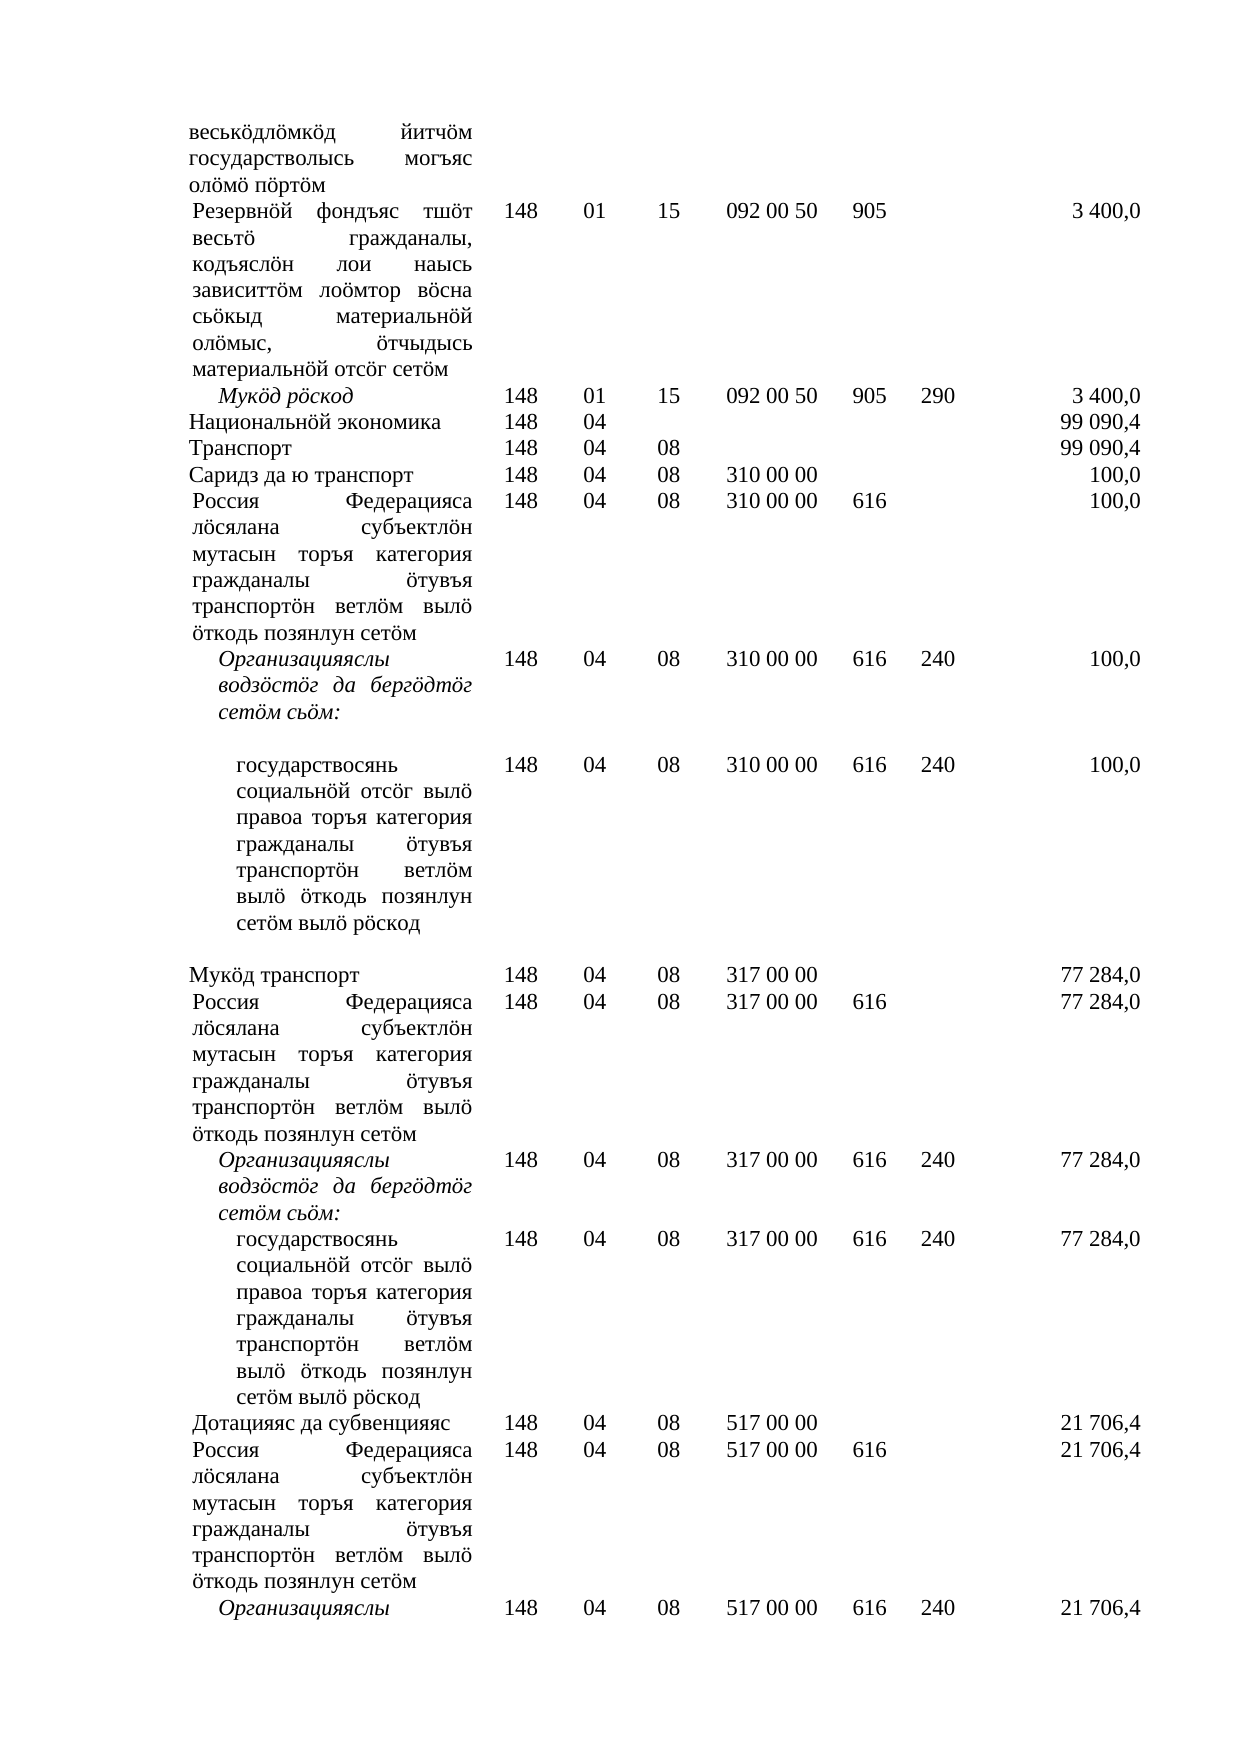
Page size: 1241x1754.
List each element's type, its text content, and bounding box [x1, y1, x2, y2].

table_cell 616 [838, 1225, 901, 1409]
table_cell государствосянь социальнöй отсöг вылö правоа торъя категория гражданалы öтувъя транспортöн ветлöм вылö öткодь позянлун сетöм вылö рöскод [177, 751, 484, 961]
table_cell 08 [631, 1146, 705, 1225]
table_cell 100,0 [975, 751, 1152, 961]
table_cell [1152, 487, 1196, 645]
table_cell 317 00 00 [705, 988, 838, 1146]
table_cell Дотацияяс да субвенцияяс [177, 1410, 484, 1436]
table_cell 08 [631, 961, 705, 988]
table_cell [901, 408, 974, 434]
table_cell [484, 118, 558, 197]
table_cell [901, 434, 974, 461]
table_cell 616 [838, 645, 901, 751]
table_cell 77 284,0 [975, 1146, 1152, 1225]
table_cell Организацияяслы водзöстöг да бергöдтöг сетöм сьöм: [177, 1146, 484, 1225]
table_cell [901, 118, 974, 197]
table_cell [838, 1410, 901, 1436]
table_cell 08 [631, 751, 705, 961]
table_cell 148 [484, 988, 558, 1146]
table_cell 08 [631, 1436, 705, 1594]
table_cell [901, 961, 974, 988]
table_cell 317 00 00 [705, 961, 838, 988]
table_cell 3 400,0 [975, 382, 1152, 408]
table_cell Мукöд рöскод [177, 382, 484, 408]
table_cell Россия Федерацияса лöсялана субъектлöн мутасын торъя категория гражданалы öтувъя транспортöн ветлöм вылö öткодь позянлун сетöм [177, 1436, 484, 1594]
table_cell 100,0 [975, 645, 1152, 751]
table_cell [1152, 408, 1196, 434]
table_cell Саридз да ю транспорт [177, 461, 484, 487]
table_cell 317 00 00 [705, 1225, 838, 1409]
table_cell [901, 461, 974, 487]
table_cell [838, 434, 901, 461]
table_cell 148 [484, 487, 558, 645]
table_cell 240 [901, 1146, 974, 1225]
table_cell [1152, 461, 1196, 487]
table_cell [901, 988, 974, 1146]
table_cell 240 [901, 645, 974, 751]
table_cell 240 [901, 1225, 974, 1409]
table_cell [1152, 382, 1196, 408]
table_cell [1152, 197, 1196, 382]
table_cell 290 [901, 382, 974, 408]
table_cell 148 [484, 197, 558, 382]
table_cell 905 [838, 382, 901, 408]
table_cell 04 [558, 751, 631, 961]
table_cell 148 [484, 751, 558, 961]
table_cell 08 [631, 1225, 705, 1409]
table_cell веськöдлöмкöд йитчöм государстволысь могъяс олöмö пöртöм [177, 118, 484, 197]
table_cell 310 00 00 [705, 645, 838, 751]
table_cell 21 706,4 [975, 1410, 1152, 1436]
table_cell 08 [631, 434, 705, 461]
table_cell 148 [484, 645, 558, 751]
table_cell Россия Федерацияса лöсялана субъектлöн мутасын торъя категория гражданалы öтувъя транспортöн ветлöм вылö öткодь позянлун сетöм [177, 487, 484, 645]
table_cell Национальнöй экономика [177, 408, 484, 434]
table_cell [838, 118, 901, 197]
table_cell 04 [558, 434, 631, 461]
table_cell [901, 1410, 974, 1436]
table_cell 148 [484, 1594, 558, 1620]
table_cell 148 [484, 1436, 558, 1594]
table_cell 08 [631, 988, 705, 1146]
table_cell 04 [558, 1146, 631, 1225]
table_cell [1152, 751, 1196, 961]
table_cell 08 [631, 487, 705, 645]
table_cell 616 [838, 1594, 901, 1620]
table_cell [705, 118, 838, 197]
table_cell [1152, 1225, 1196, 1409]
table_cell 08 [631, 645, 705, 751]
table_cell 517 00 00 [705, 1436, 838, 1594]
table_cell 092 00 50 [705, 382, 838, 408]
table_cell [901, 487, 974, 645]
table_cell 77 284,0 [975, 988, 1152, 1146]
table_cell 148 [484, 961, 558, 988]
table_cell Организацияяслы [177, 1594, 484, 1620]
table_cell 310 00 00 [705, 487, 838, 645]
table_cell 240 [901, 751, 974, 961]
table_cell [1152, 645, 1196, 751]
table_cell Транспорт [177, 434, 484, 461]
table_cell Россия Федерацияса лöсялана субъектлöн мутасын торъя категория гражданалы öтувъя транспортöн ветлöм вылö öткодь позянлун сетöм [177, 988, 484, 1146]
table_cell 77 284,0 [975, 961, 1152, 988]
table_cell 3 400,0 [975, 197, 1152, 382]
table_cell 517 00 00 [705, 1410, 838, 1436]
table_cell [705, 408, 838, 434]
table_cell 08 [631, 1410, 705, 1436]
table_cell [838, 961, 901, 988]
table_cell 616 [838, 1146, 901, 1225]
table_cell [901, 197, 974, 382]
table_cell 616 [838, 1436, 901, 1594]
table_cell [975, 118, 1152, 197]
table_cell 100,0 [975, 487, 1152, 645]
table_cell 148 [484, 1225, 558, 1409]
table_cell 905 [838, 197, 901, 382]
table_cell 148 [484, 1146, 558, 1225]
table_cell 148 [484, 408, 558, 434]
table_cell [558, 118, 631, 197]
table_cell [1152, 988, 1196, 1146]
table_cell 99 090,4 [975, 408, 1152, 434]
table_cell [838, 461, 901, 487]
table_cell [1152, 1594, 1196, 1620]
table_cell 04 [558, 461, 631, 487]
table_cell 15 [631, 382, 705, 408]
table_cell 517 00 00 [705, 1594, 838, 1620]
table_cell 616 [838, 487, 901, 645]
table_cell [1152, 961, 1196, 988]
table_cell 148 [484, 1410, 558, 1436]
table_cell 04 [558, 988, 631, 1146]
table_cell [1152, 1146, 1196, 1225]
table_cell 77 284,0 [975, 1225, 1152, 1409]
table_cell 04 [558, 645, 631, 751]
table_cell 240 [901, 1594, 974, 1620]
table_cell [1152, 434, 1196, 461]
table_cell [1152, 1436, 1196, 1594]
table_cell Мукöд транспорт [177, 961, 484, 988]
table_cell [1152, 1410, 1196, 1436]
table_cell 310 00 00 [705, 751, 838, 961]
table_cell 04 [558, 408, 631, 434]
table_cell [838, 408, 901, 434]
table_cell 04 [558, 961, 631, 988]
table_cell 99 090,4 [975, 434, 1152, 461]
table_cell 616 [838, 988, 901, 1146]
table_cell 616 [838, 751, 901, 961]
table_cell 310 00 00 [705, 461, 838, 487]
table_cell 100,0 [975, 461, 1152, 487]
table_cell Резервнöй фондъяс тшöт весьтö гражданалы, кодъяслöн лои наысь зависиттöм лоöмтор вöсна сьöкыд материальнöй олöмыс, öтчыдысь материальнöй отсöг сетöм [177, 197, 484, 382]
table_cell государствосянь социальнöй отсöг вылö правоа торъя категория гражданалы öтувъя транспортöн ветлöм вылö öткодь позянлун сетöм вылö рöскод [177, 1225, 484, 1409]
table_cell [705, 434, 838, 461]
table_cell 08 [631, 461, 705, 487]
table_cell 04 [558, 1410, 631, 1436]
table_cell 21 706,4 [975, 1436, 1152, 1594]
table_cell 092 00 50 [705, 197, 838, 382]
table_cell [901, 1436, 974, 1594]
table_cell 01 [558, 197, 631, 382]
table_cell 04 [558, 1225, 631, 1409]
table_cell 04 [558, 487, 631, 645]
table_cell 04 [558, 1594, 631, 1620]
table_cell 01 [558, 382, 631, 408]
table_cell 15 [631, 197, 705, 382]
table_cell [631, 118, 705, 197]
table_cell 08 [631, 1594, 705, 1620]
table_cell Организацияяслы водзöстöг да бергöдтöг сетöм сьöм: [177, 645, 484, 751]
table_cell 317 00 00 [705, 1146, 838, 1225]
table_cell 04 [558, 1436, 631, 1594]
table_cell 148 [484, 461, 558, 487]
table_cell [1152, 118, 1196, 197]
table_cell 148 [484, 434, 558, 461]
table_cell 148 [484, 382, 558, 408]
table_cell 21 706,4 [975, 1594, 1152, 1620]
table_cell [631, 408, 705, 434]
